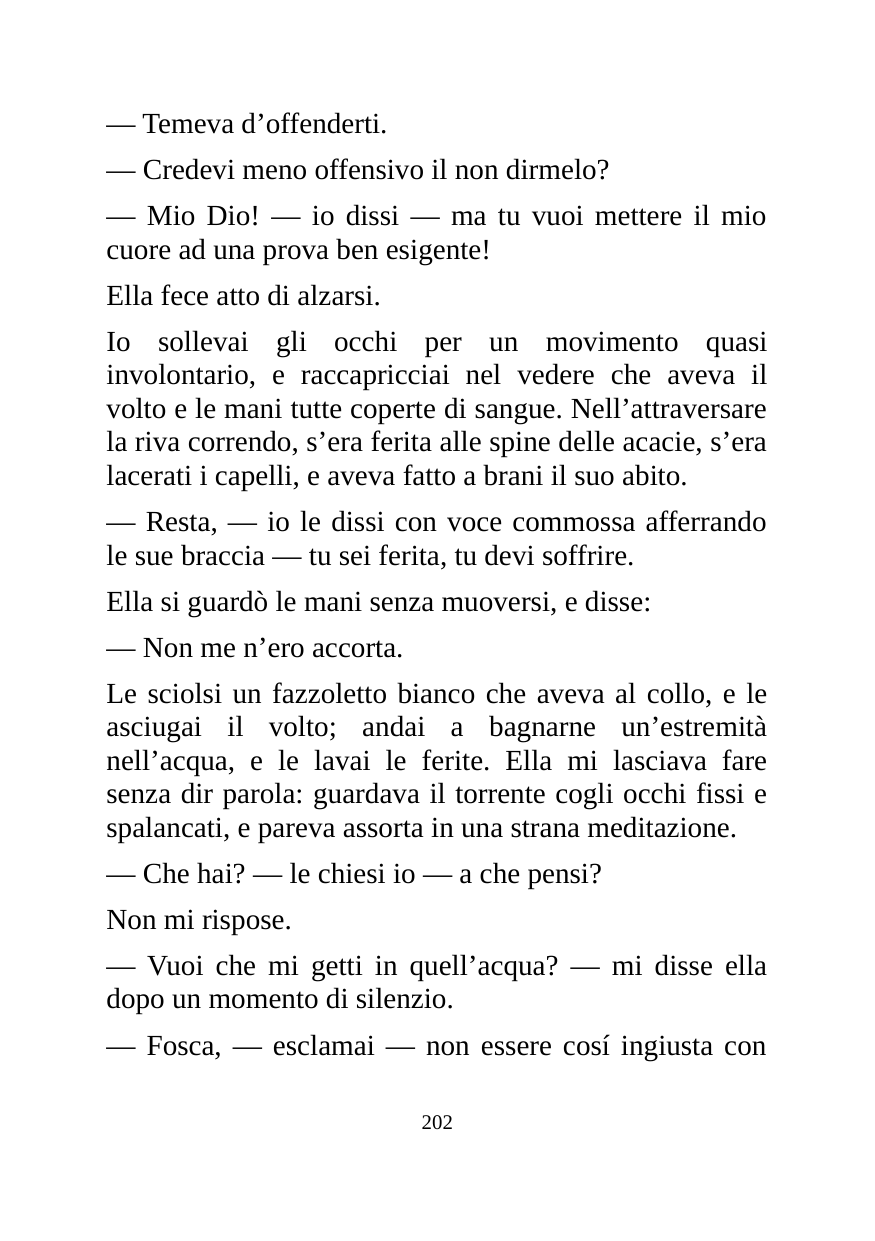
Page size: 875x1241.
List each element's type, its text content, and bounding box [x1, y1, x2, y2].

text — Vuoi che mi getti in quell’acqua? — mi disse ella dopo un momento di silenzio. [106, 948, 768, 1015]
text Ella si guardò le mani senza muoversi, e disse: [106, 584, 768, 617]
text Ella fece atto di alzarsi. [106, 278, 768, 311]
text — Temeva d’offenderti. [106, 106, 768, 140]
text — Non me n’ero accorta. [106, 630, 768, 663]
text — Mio Dio! — io dissi — ma tu vuoi mettere il mio cuore ad una prova ben esigente! [106, 198, 768, 265]
text Io sollevai gli occhi per un movimento quasi involontario, e raccapricciai nel vedere che aveva il volto e le mani tutte coperte di sangue. Nell’attraversare la riva correndo, s’era ferita alle spine delle acacie, s’era lacerati i capelli, e aveva fatto a brani il suo abito. [106, 324, 768, 492]
text — Credevi meno offensivo il non dirmelo? [106, 152, 768, 186]
text — Fosca, — esclamai — non essere cosí ingiusta con [106, 1028, 768, 1061]
text Le sciolsi un fazzoletto bianco che aveva al collo, e le asciugai il volto; andai a bagnarne un’estremità nell’acqua, e le lavai le ferite. Ella mi lasciava fare senza dir parola: guardava il torrente cogli occhi fissi e spalancati, e pareva assorta in una strana meditazione. [106, 676, 768, 843]
text Non mi rispose. [106, 902, 768, 936]
text — Che hai? — le chiesi io — a che pensi? [106, 856, 768, 889]
text — Resta, — io le dissi con voce commossa afferrando le sue braccia — tu sei ferita, tu devi soffrire. [106, 504, 768, 571]
